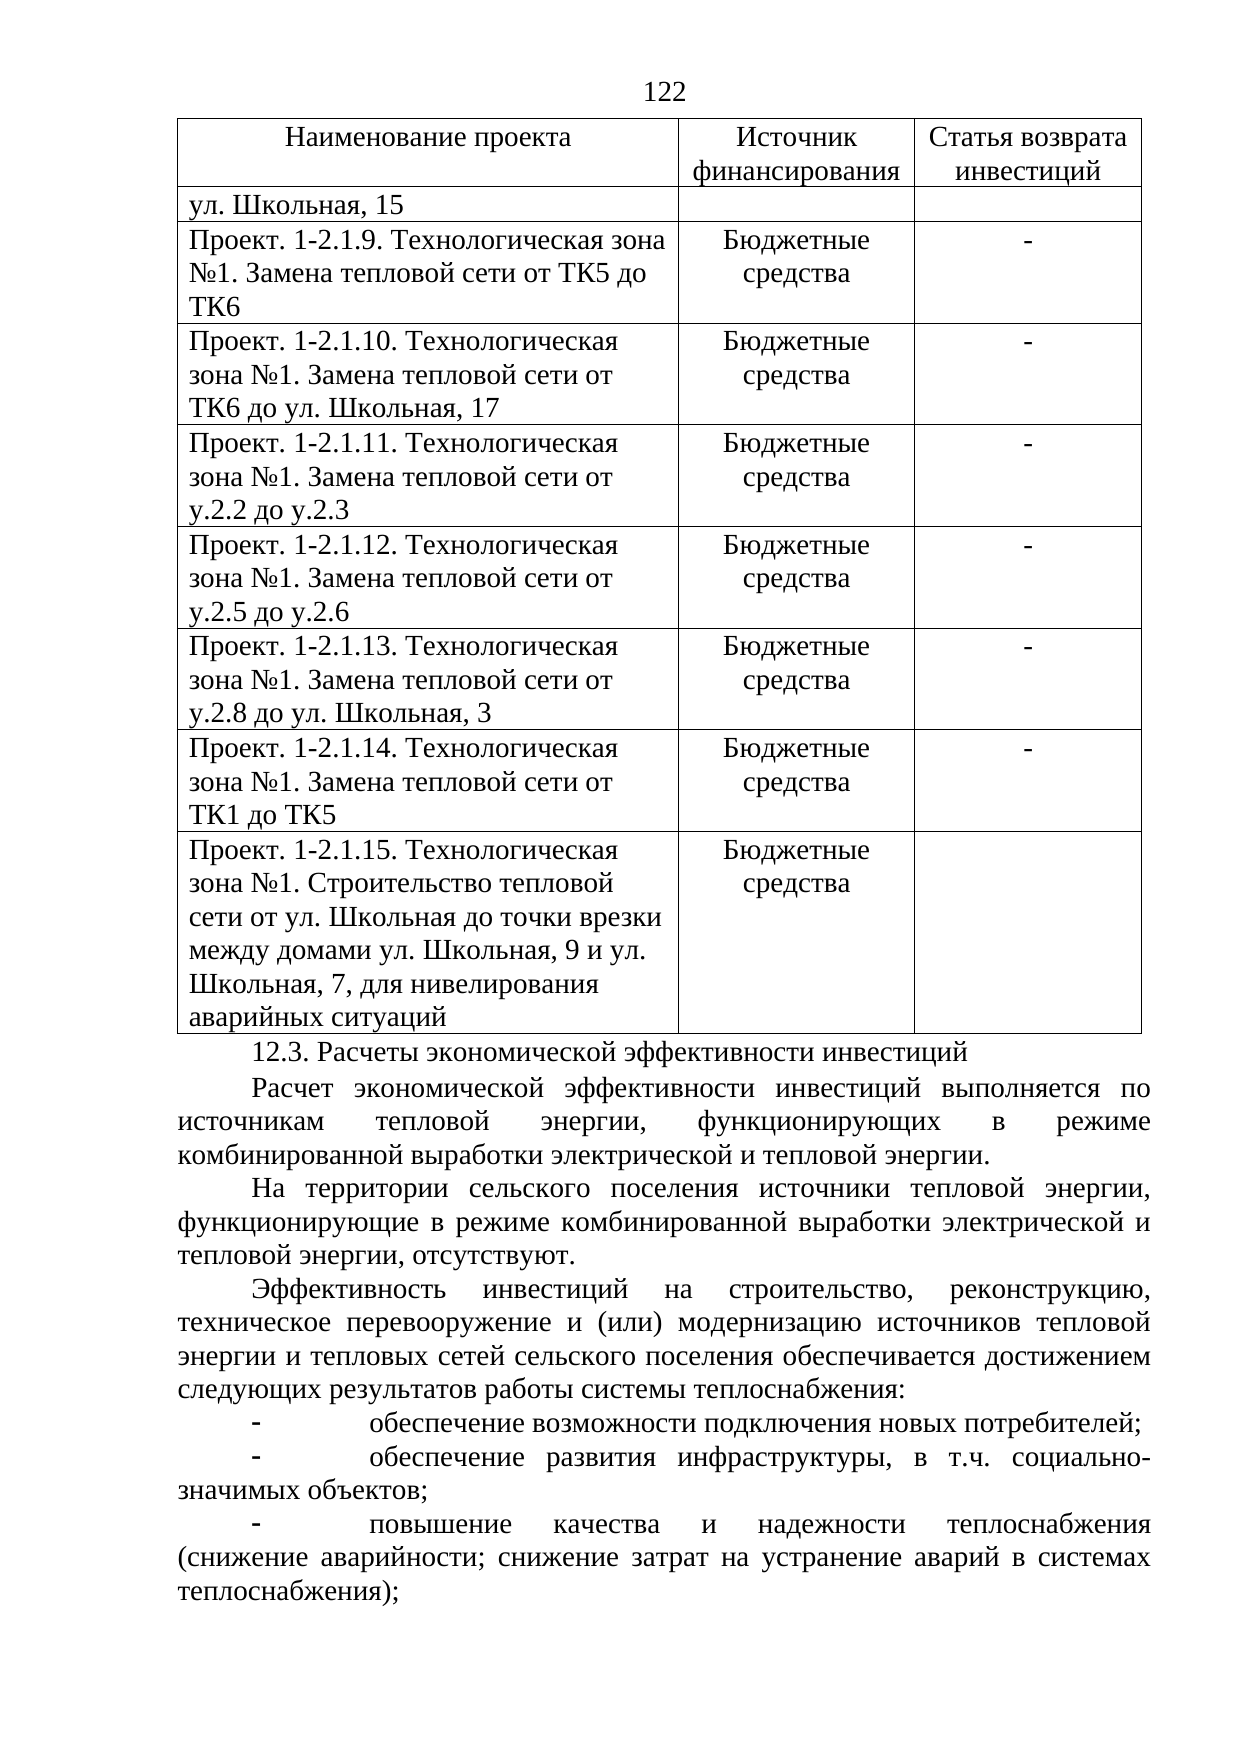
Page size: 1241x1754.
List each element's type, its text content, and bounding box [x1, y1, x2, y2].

table_cell Бюджетные средства [679, 629, 914, 729]
table_header Источник финансирования [679, 119, 914, 186]
table_cell - [915, 730, 1141, 831]
table_cell Бюджетные средства [679, 324, 914, 424]
table_cell [915, 832, 1141, 1033]
table_cell Проект. 1-2.1.15. Технологическая зона №1. Строительство тепловой сети от ул. Школьная до точки врезки между домами ул. Школьная, 9 и ул. Школьная, 7, для нивелирования аварийных ситуаций [178, 832, 678, 1033]
table_cell Бюджетные средства [679, 832, 914, 1033]
table_cell - [915, 527, 1141, 627]
table_cell Бюджетные средства [679, 730, 914, 831]
table_cell Проект. 1-2.1.14. Технологическая зона №1. Замена тепловой сети от ТК1 до ТК5 [178, 730, 678, 831]
table_cell - [915, 629, 1141, 729]
table_cell Проект. 1-2.1.9. Технологическая зона №1. Замена тепловой сети от ТК5 до ТК6 [178, 222, 678, 322]
text Эффективность инвестиций на строительство, реконструкцию, техническое перевооружение и (или) модернизацию источников тепловой энергии и тепловых сетей сельского поселения обеспечивается достижением следующих результатов работы системы теплоснабжения: [177, 1271, 1152, 1405]
table_cell Проект. 1-2.1.13. Технологическая зона №1. Замена тепловой сети от у.2.8 до ул. Школьная, 3 [178, 629, 678, 729]
text Расчет экономической эффективности инвестиций выполняется по источникам тепловой энергии, функционирующих в режиме комбинированной выработки электрической и тепловой энергии. [177, 1070, 1152, 1170]
table_cell Бюджетные средства [679, 527, 914, 627]
table_cell ул. Школьная, 15 [178, 187, 678, 221]
text 12.3. Расчеты экономической эффективности инвестиций [177, 1034, 1152, 1068]
table_cell [679, 187, 914, 221]
table_cell - [915, 425, 1141, 526]
table_cell Проект. 1-2.1.12. Технологическая зона №1. Замена тепловой сети от у.2.5 до у.2.6 [178, 527, 678, 627]
list повышение качества и надежности теплоснабжения (снижение аварийности; снижение затрат на устранение аварий в системах теплоснабжения); [177, 1506, 1152, 1607]
table_cell - [915, 324, 1141, 424]
table_cell Бюджетные средства [679, 425, 914, 526]
table_cell Проект. 1-2.1.11. Технологическая зона №1. Замена тепловой сети от у.2.2 до у.2.3 [178, 425, 678, 526]
table_cell Бюджетные средства [679, 222, 914, 322]
table_cell Проект. 1-2.1.10. Технологическая зона №1. Замена тепловой сети от ТК6 до ул. Школьная, 17 [178, 324, 678, 424]
text На территории сельского поселения источники тепловой энергии, функционирующие в режиме комбинированной выработки электрической и тепловой энергии, отсутствуют. [177, 1170, 1152, 1271]
table_cell - [915, 187, 1141, 221]
list обеспечение возможности подключения новых потребителей; [177, 1405, 1152, 1439]
list обеспечение развития инфраструктуры, в т.ч. социально-значимых объектов; [177, 1439, 1152, 1506]
table_header Наименование проекта [178, 119, 678, 186]
table_header Статья возврата инвестиций [915, 119, 1141, 186]
table_cell - [915, 222, 1141, 322]
